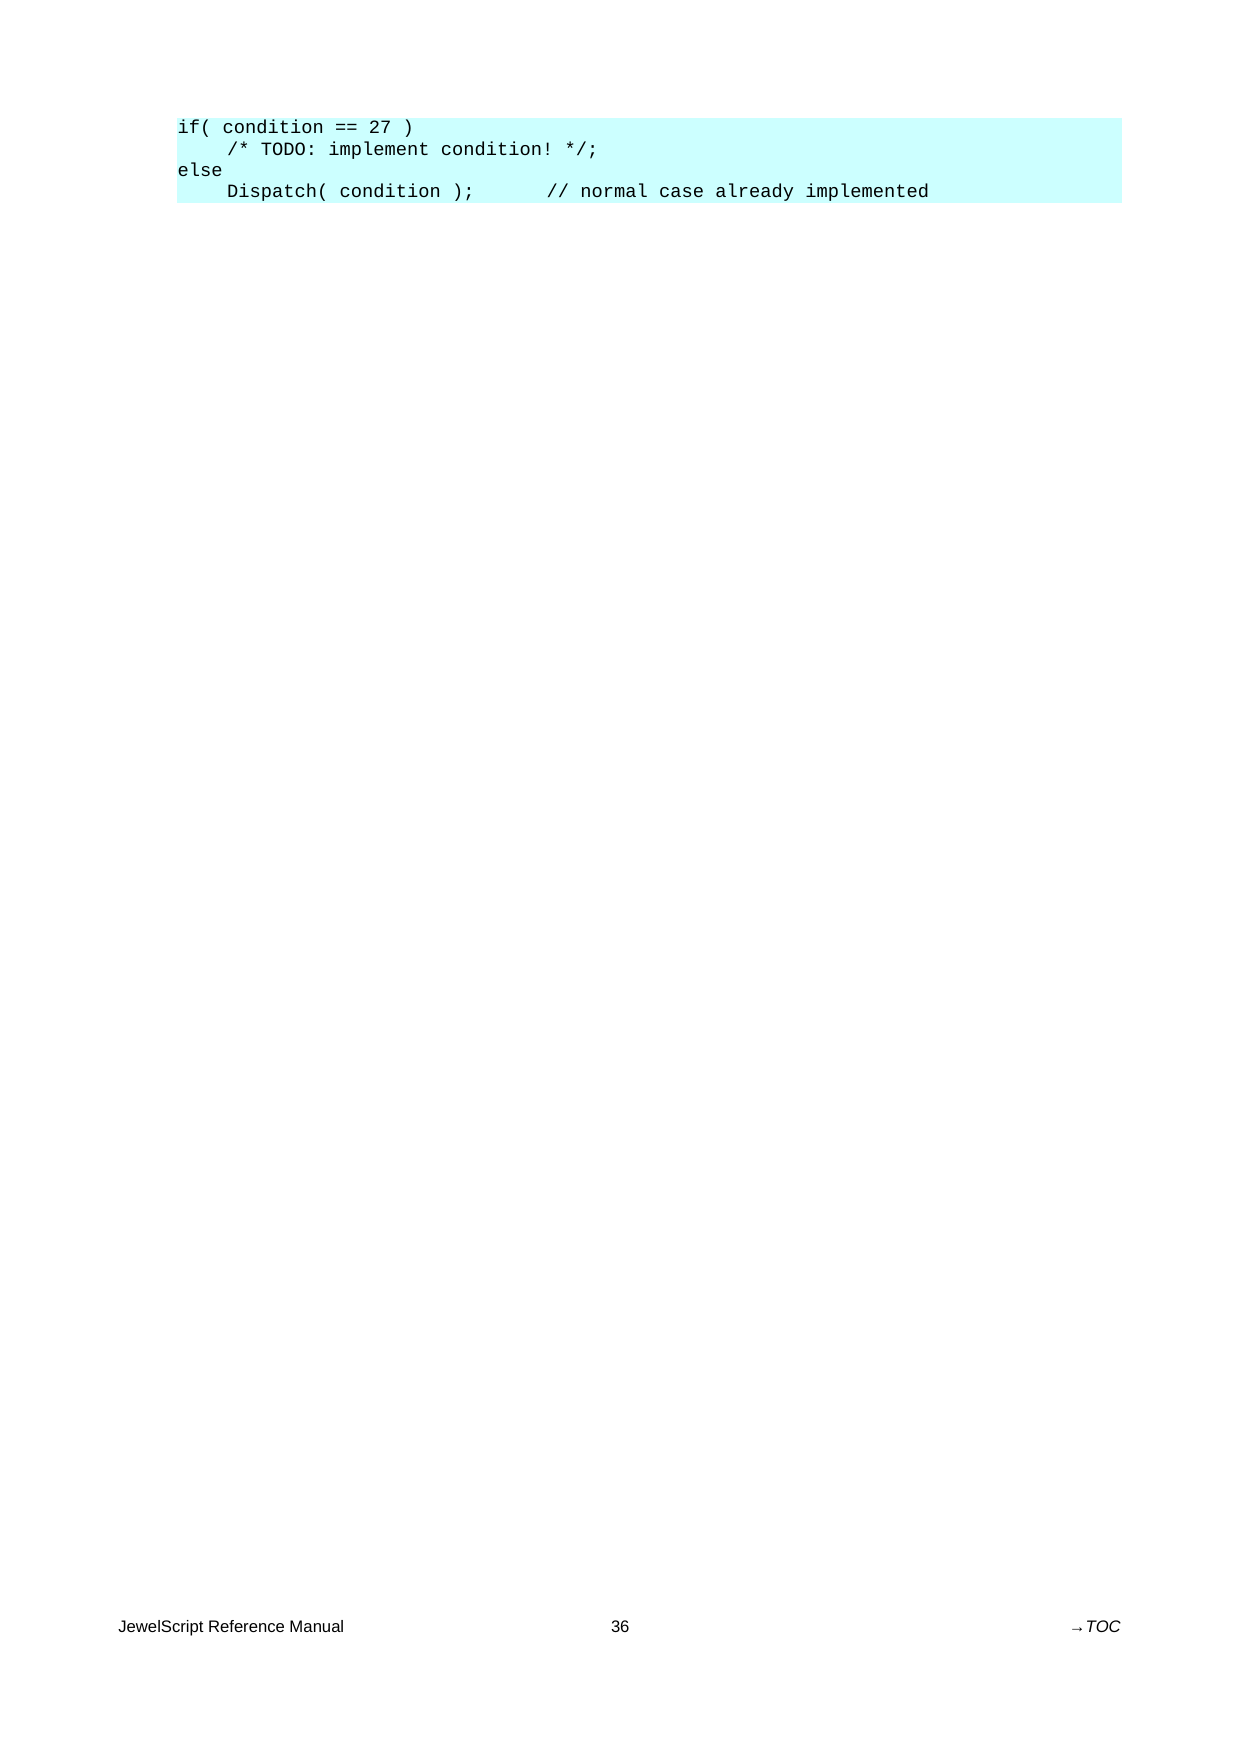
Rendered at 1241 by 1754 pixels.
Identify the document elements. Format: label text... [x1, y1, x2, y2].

text if( condition == 27 ) /* TODO: implement condition! */; else Dispatch( condition ); // normal case already implemented [177, 118, 1122, 203]
